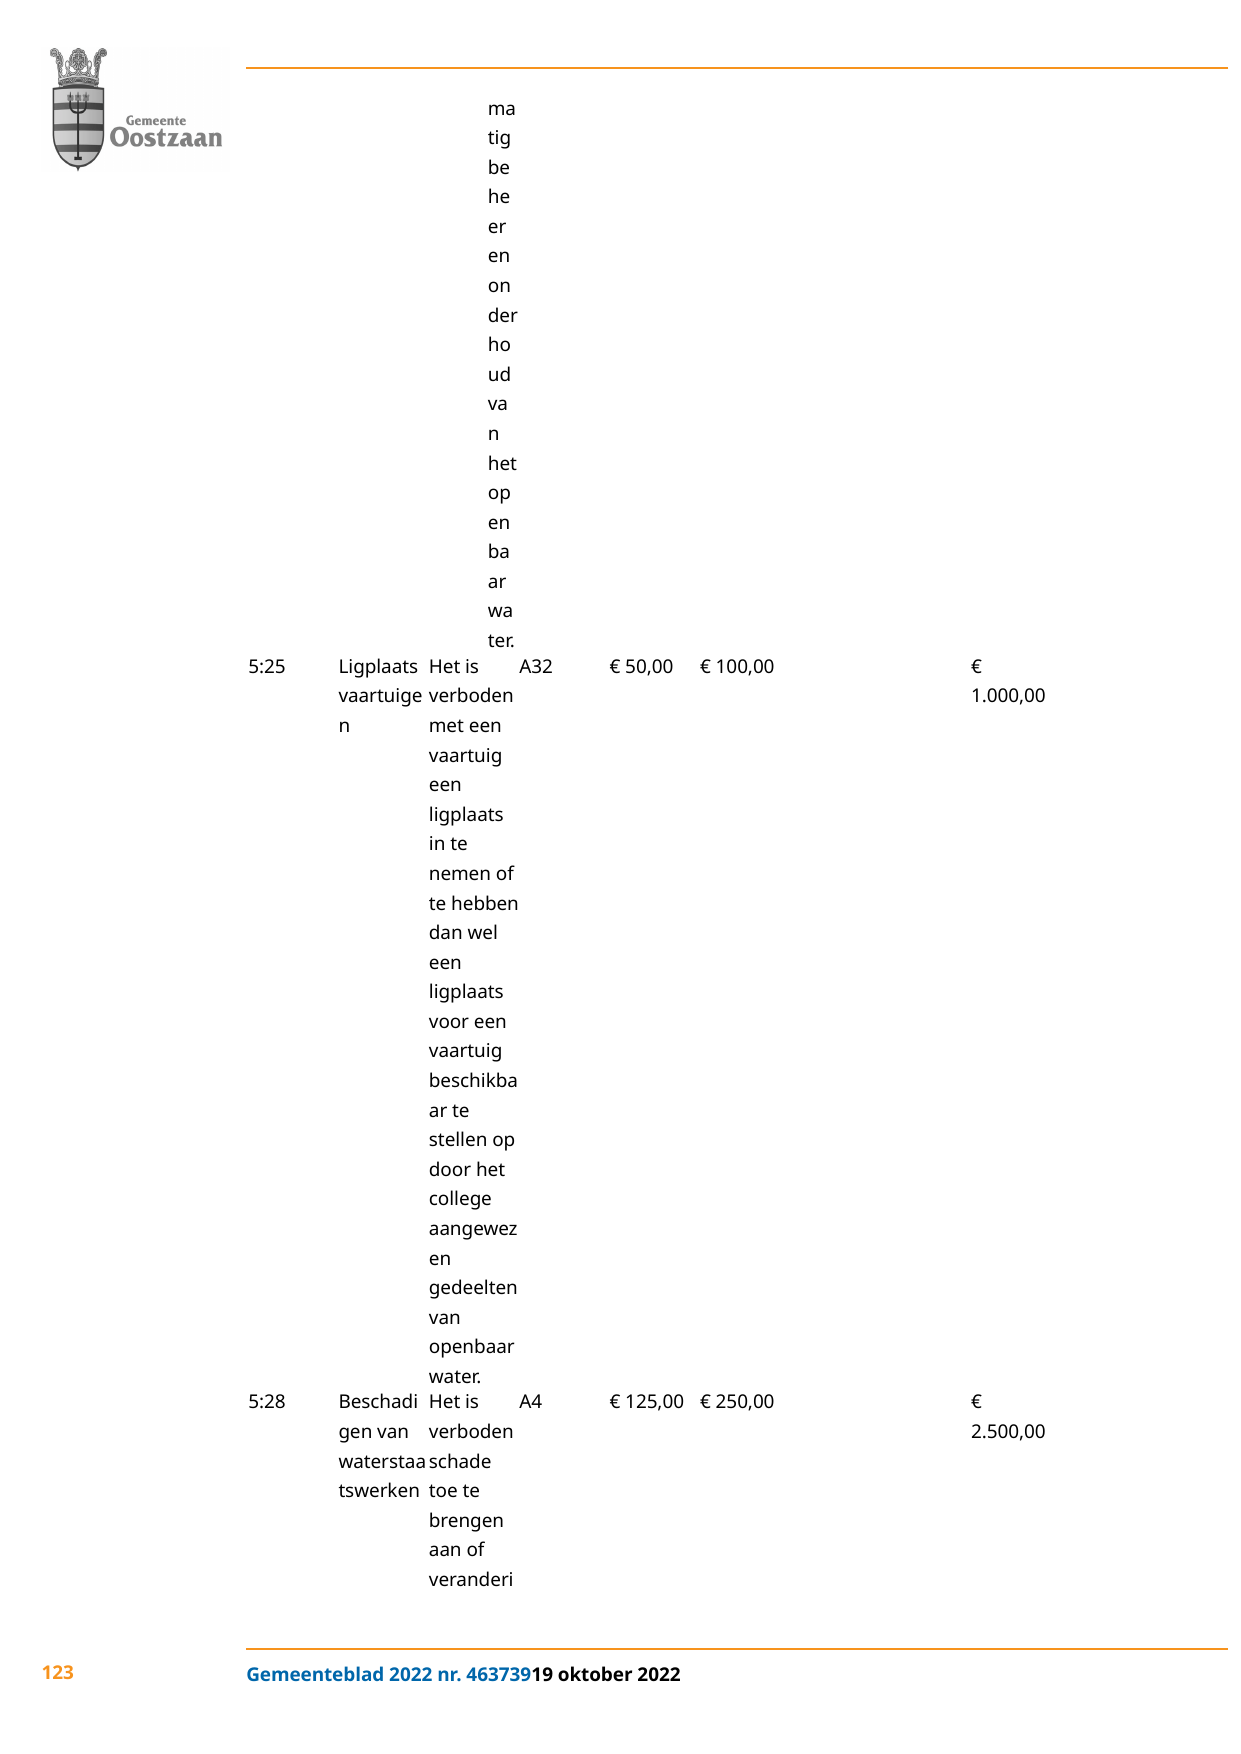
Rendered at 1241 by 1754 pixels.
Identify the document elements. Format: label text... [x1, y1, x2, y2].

table_cell € 50,00 [609, 653, 700, 1389]
table_cell [338, 95, 429, 653]
table_cell A32 [519, 653, 609, 1389]
table_cell € 250,00 [700, 1389, 971, 1592]
table_cell € 1.000,00 [971, 653, 1061, 1389]
table_cell 5:25 [248, 653, 338, 1389]
table_cell € 100,00 [700, 653, 971, 1389]
table_cell 5:28 [248, 1389, 338, 1592]
table_cell [519, 95, 609, 653]
table_cell Het is verboden schade toe te brengen aan of veranderi [429, 1389, 519, 1592]
table_cell Beschadigen van waterstaatswerken [338, 1389, 429, 1592]
table_cell Het is verboden met een vaartuig een ligplaats in te nemen of te hebben dan wel een ligplaats voor een vaartuig beschikbaar te stellen op door het college aangewezen gedeelten van openbaar water. [429, 653, 519, 1389]
table_cell A4 [519, 1389, 609, 1592]
table_cell [700, 95, 971, 653]
table_cell € 125,00 [609, 1389, 700, 1592]
table_cell matig beheer en onderhoud van het openbaar water. [429, 95, 519, 653]
table_cell [971, 95, 1061, 653]
table_cell Ligplaats vaartuigen [338, 653, 429, 1389]
table_cell [1061, 679, 1152, 1389]
table_cell [248, 95, 338, 653]
table_cell € 2.500,00 [971, 1389, 1061, 1592]
table_cell [609, 95, 700, 653]
picture [41, 47, 231, 172]
